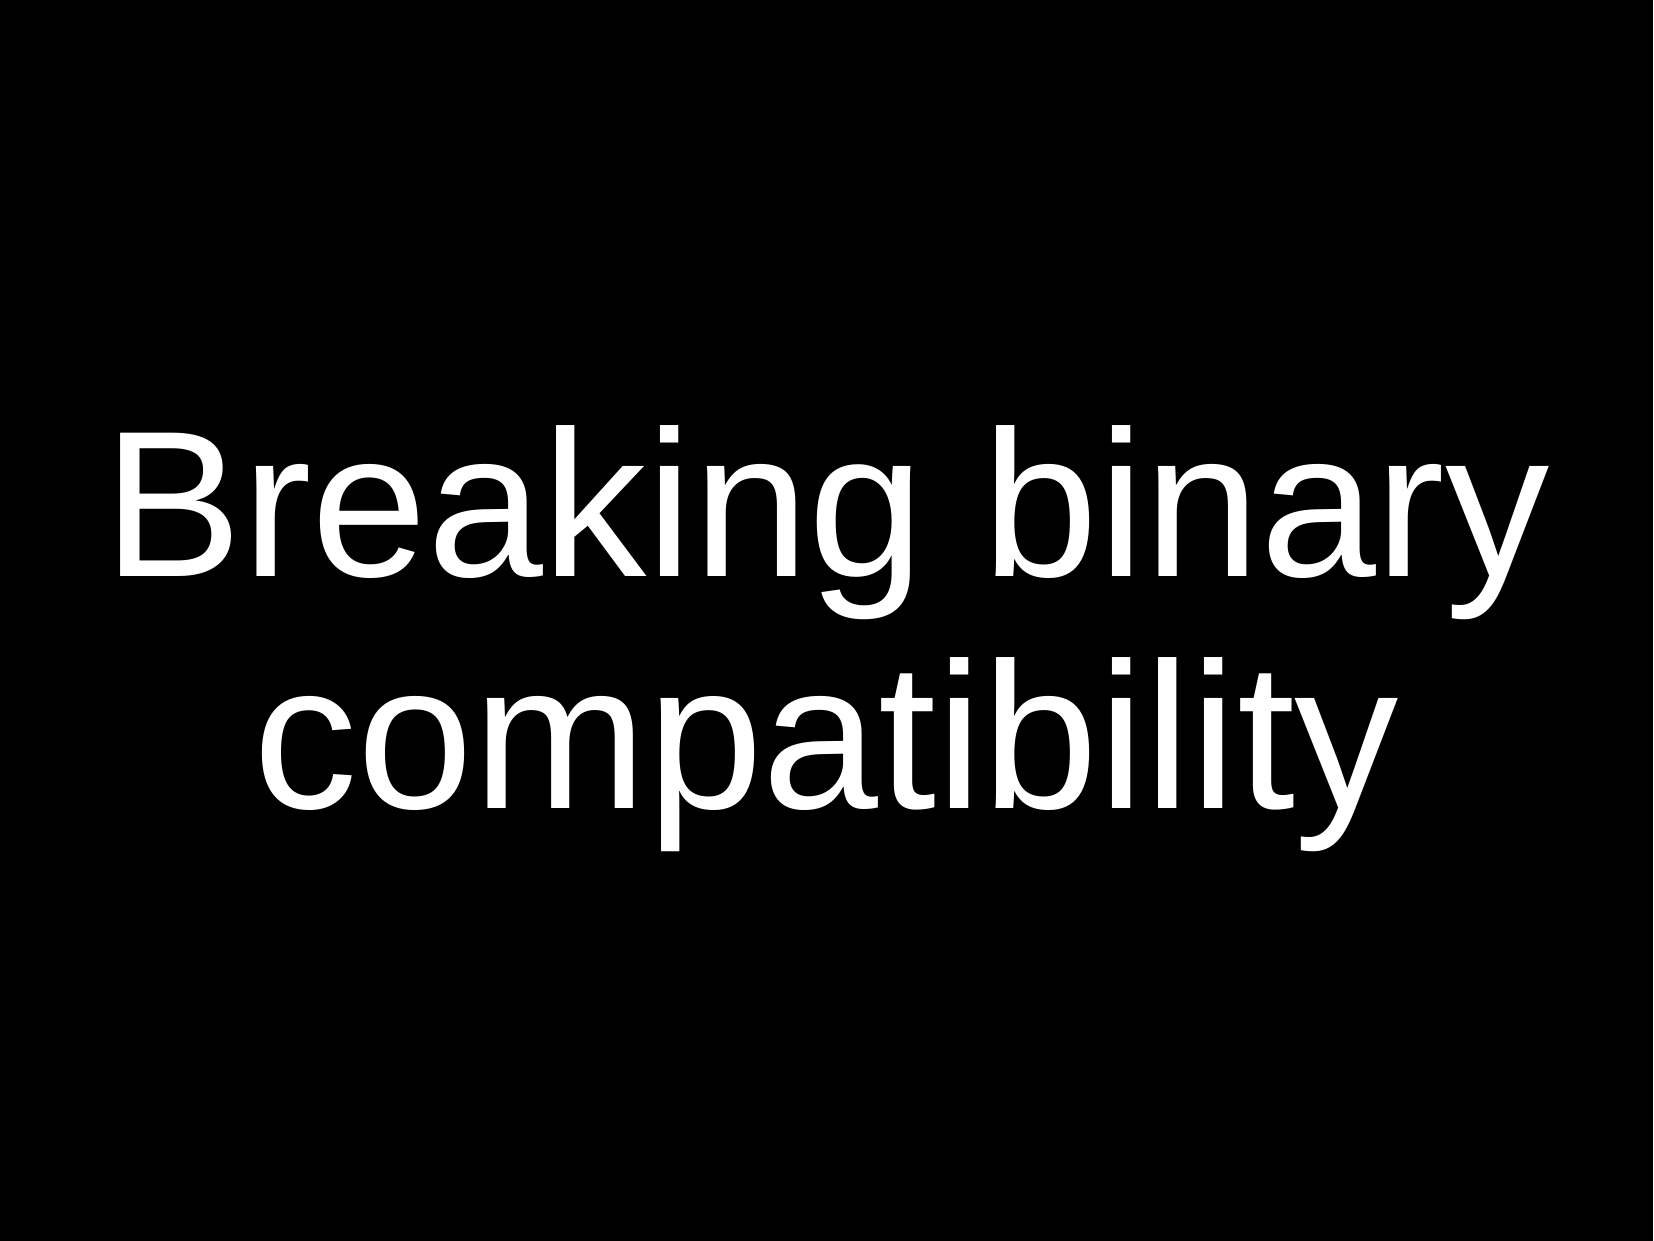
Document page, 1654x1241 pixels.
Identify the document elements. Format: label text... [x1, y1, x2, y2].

title Breaking binary compatibility [82, 101, 1571, 1140]
